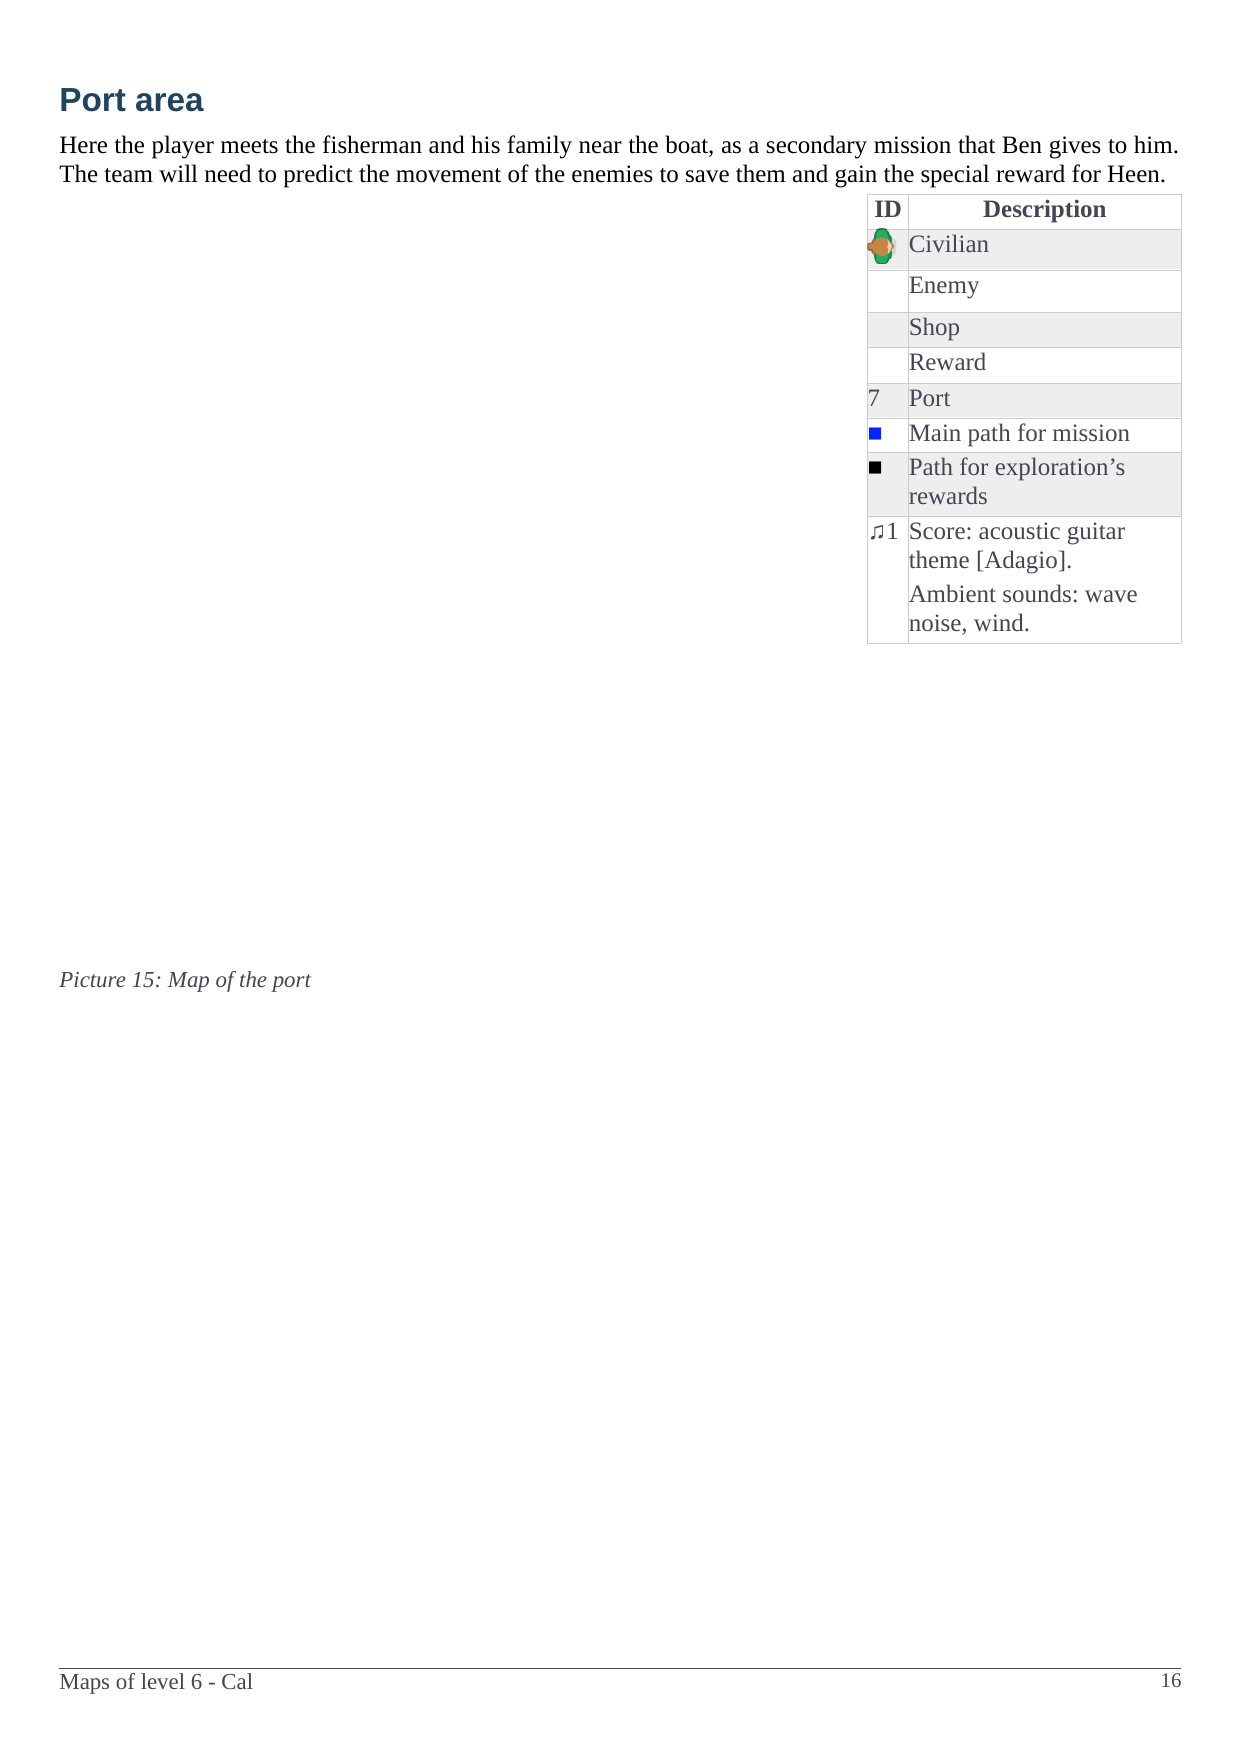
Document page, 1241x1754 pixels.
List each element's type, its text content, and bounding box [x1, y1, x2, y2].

table_header Description [909, 195, 1181, 229]
subtitle Port area [59, 80, 1181, 118]
text Here the player meets the fisherman and his family near the boat, as a secondary mission that Ben gives to him. The team will need to predict the movement of the enemies to save them and gain the special reward for Heen. [59, 131, 1181, 188]
table_cell 7 [868, 384, 908, 417]
table_cell Enemy [909, 271, 1181, 312]
table_cell ■ [868, 419, 908, 452]
table_cell ♫1 [868, 517, 908, 643]
table_header [59, 194, 849, 998]
picture [867, 228, 897, 264]
table_cell Path for exploration’s rewards [909, 453, 1181, 516]
table_header [64, 973, 70, 980]
table_header ID [868, 195, 908, 229]
table_cell [868, 313, 908, 347]
table_cell [868, 348, 908, 383]
table_cell [868, 230, 908, 269]
table_cell Reward [909, 348, 1181, 383]
table_cell Civilian [909, 230, 1181, 269]
table_cell Score: acoustic guitar theme [Adagio]. Ambient sounds: wave noise, wind. [909, 517, 1181, 643]
table_cell ■ [868, 453, 908, 516]
table_cell Main path for mission [909, 419, 1181, 452]
table_cell [868, 271, 908, 312]
table_header [850, 194, 1181, 998]
table_cell Port [909, 384, 1181, 417]
table_cell Shop [909, 313, 1181, 347]
